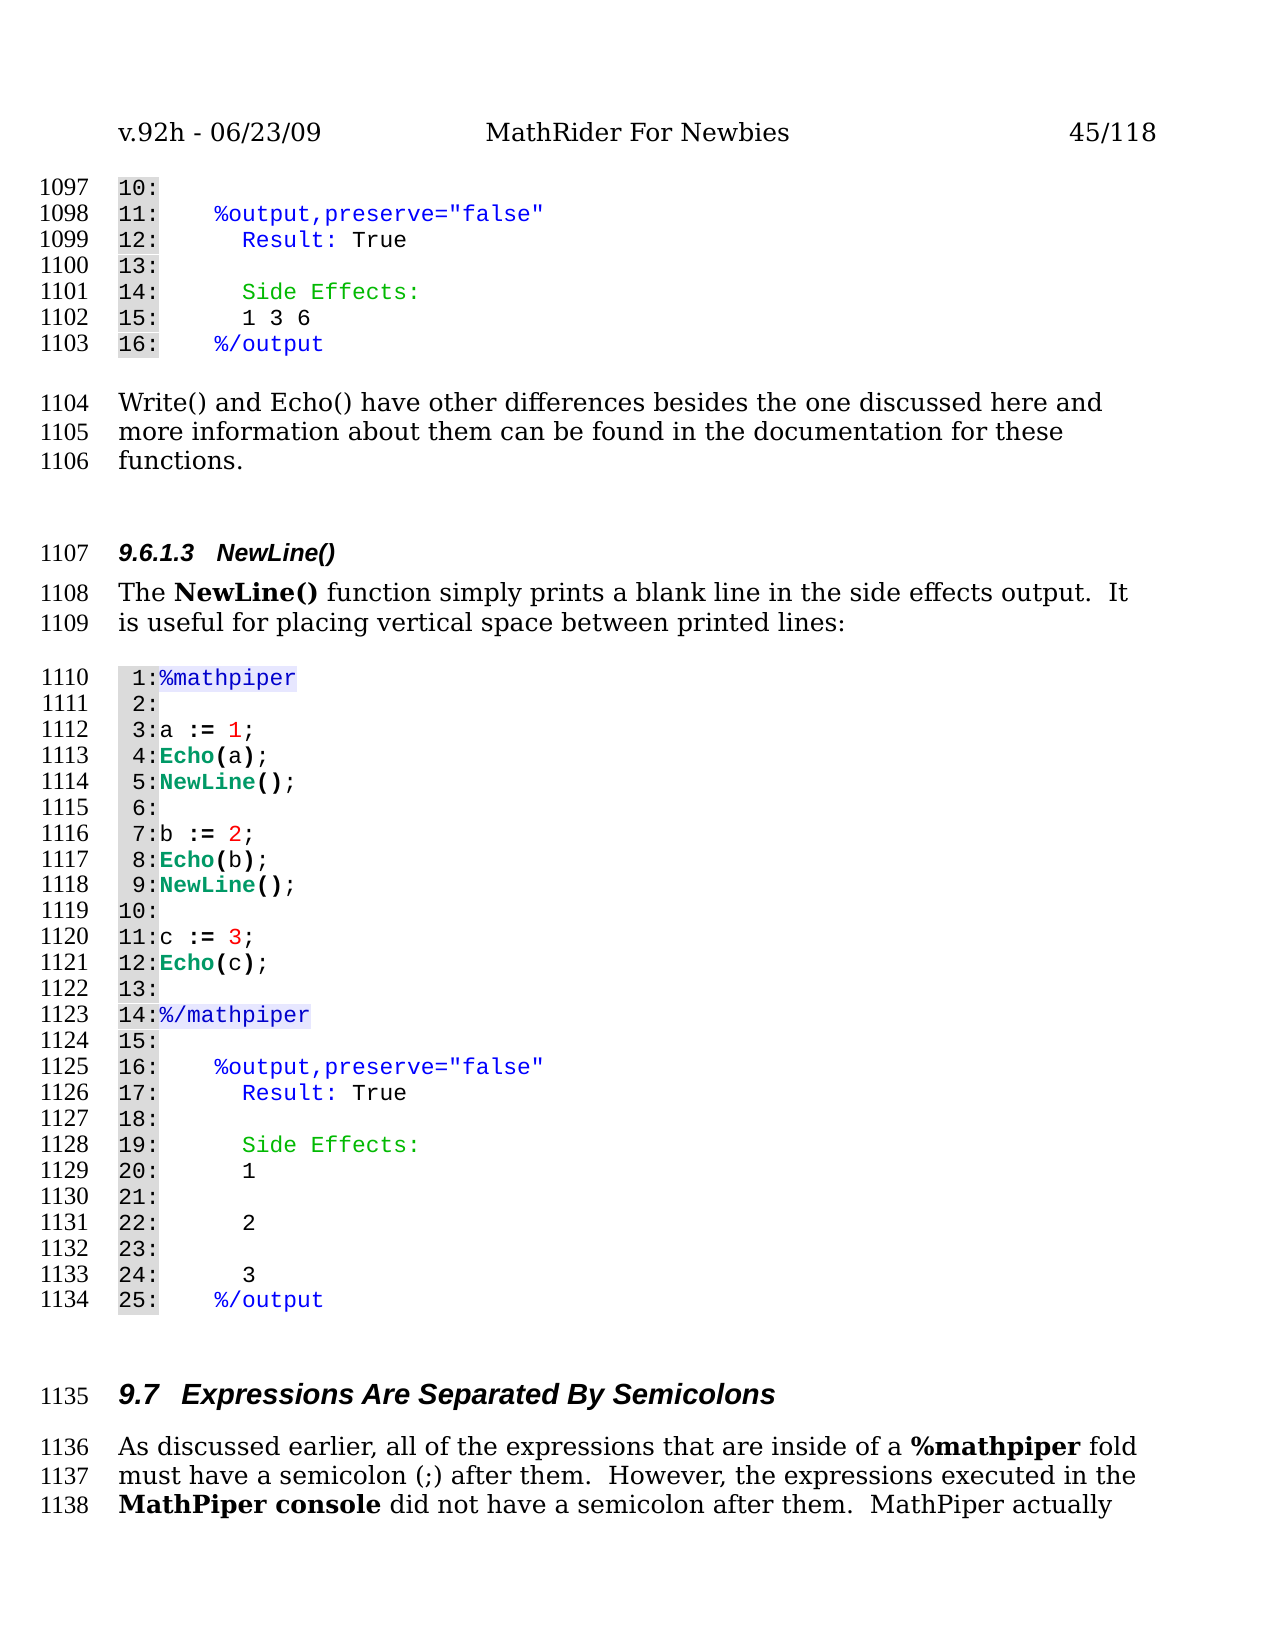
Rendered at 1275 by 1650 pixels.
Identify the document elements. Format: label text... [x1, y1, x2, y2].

text 8:Echo(b); [118, 848, 1157, 874]
text 19: Side Effects: [118, 1133, 1157, 1159]
text 7:b := 2; [118, 822, 1157, 848]
text 9:NewLine(); [118, 874, 1157, 900]
text 15: 1 3 6 [118, 306, 1157, 332]
text 2: [118, 692, 1157, 718]
text Write() and Echo() have other differences besides the one discussed here and more information about them can be found in the documentation for these functions. [118, 388, 1157, 475]
text 24: 3 [118, 1263, 1157, 1289]
text 22: 2 [118, 1211, 1157, 1237]
subtitle NewLine() [118, 538, 1157, 566]
text 15: [118, 1029, 1157, 1055]
text 5:NewLine(); [118, 770, 1157, 796]
text 23: [118, 1237, 1157, 1263]
text The NewLine() function simply prints a blank line in the side effects output. It is useful for placing vertical space between printed lines: [118, 578, 1157, 637]
text 1:%mathpiper [118, 666, 1157, 692]
text 25: %/output [118, 1289, 1157, 1315]
text 11: %output,preserve="false" [118, 203, 1157, 229]
text 16: %/output [118, 332, 1157, 358]
text 11:c := 3; [118, 926, 1157, 952]
text 4:Echo(a); [118, 744, 1157, 770]
text 14: Side Effects: [118, 281, 1157, 306]
text 12:Echo(c); [118, 952, 1157, 978]
text 18: [118, 1107, 1157, 1133]
text 12: Result: True [118, 229, 1157, 254]
text 10: [118, 900, 1157, 926]
text 20: 1 [118, 1159, 1157, 1185]
text 21: [118, 1185, 1157, 1211]
text 13: [118, 978, 1157, 1003]
text 16: %output,preserve="false" [118, 1055, 1157, 1081]
text 3:a := 1; [118, 718, 1157, 744]
text As discussed earlier, all of the expressions that are inside of a %mathpiper fold must have a semicolon (;) after them. However, the expressions executed in the MathPiper console did not have a semicolon after them. MathPiper actually [118, 1432, 1157, 1520]
text 6: [118, 796, 1157, 822]
subtitle Expressions Are Separated By Semicolons [118, 1377, 1157, 1411]
text 17: Result: True [118, 1081, 1157, 1107]
text 10: [118, 177, 1157, 203]
text 14:%/mathpiper [118, 1003, 1157, 1029]
text 13: [118, 254, 1157, 281]
